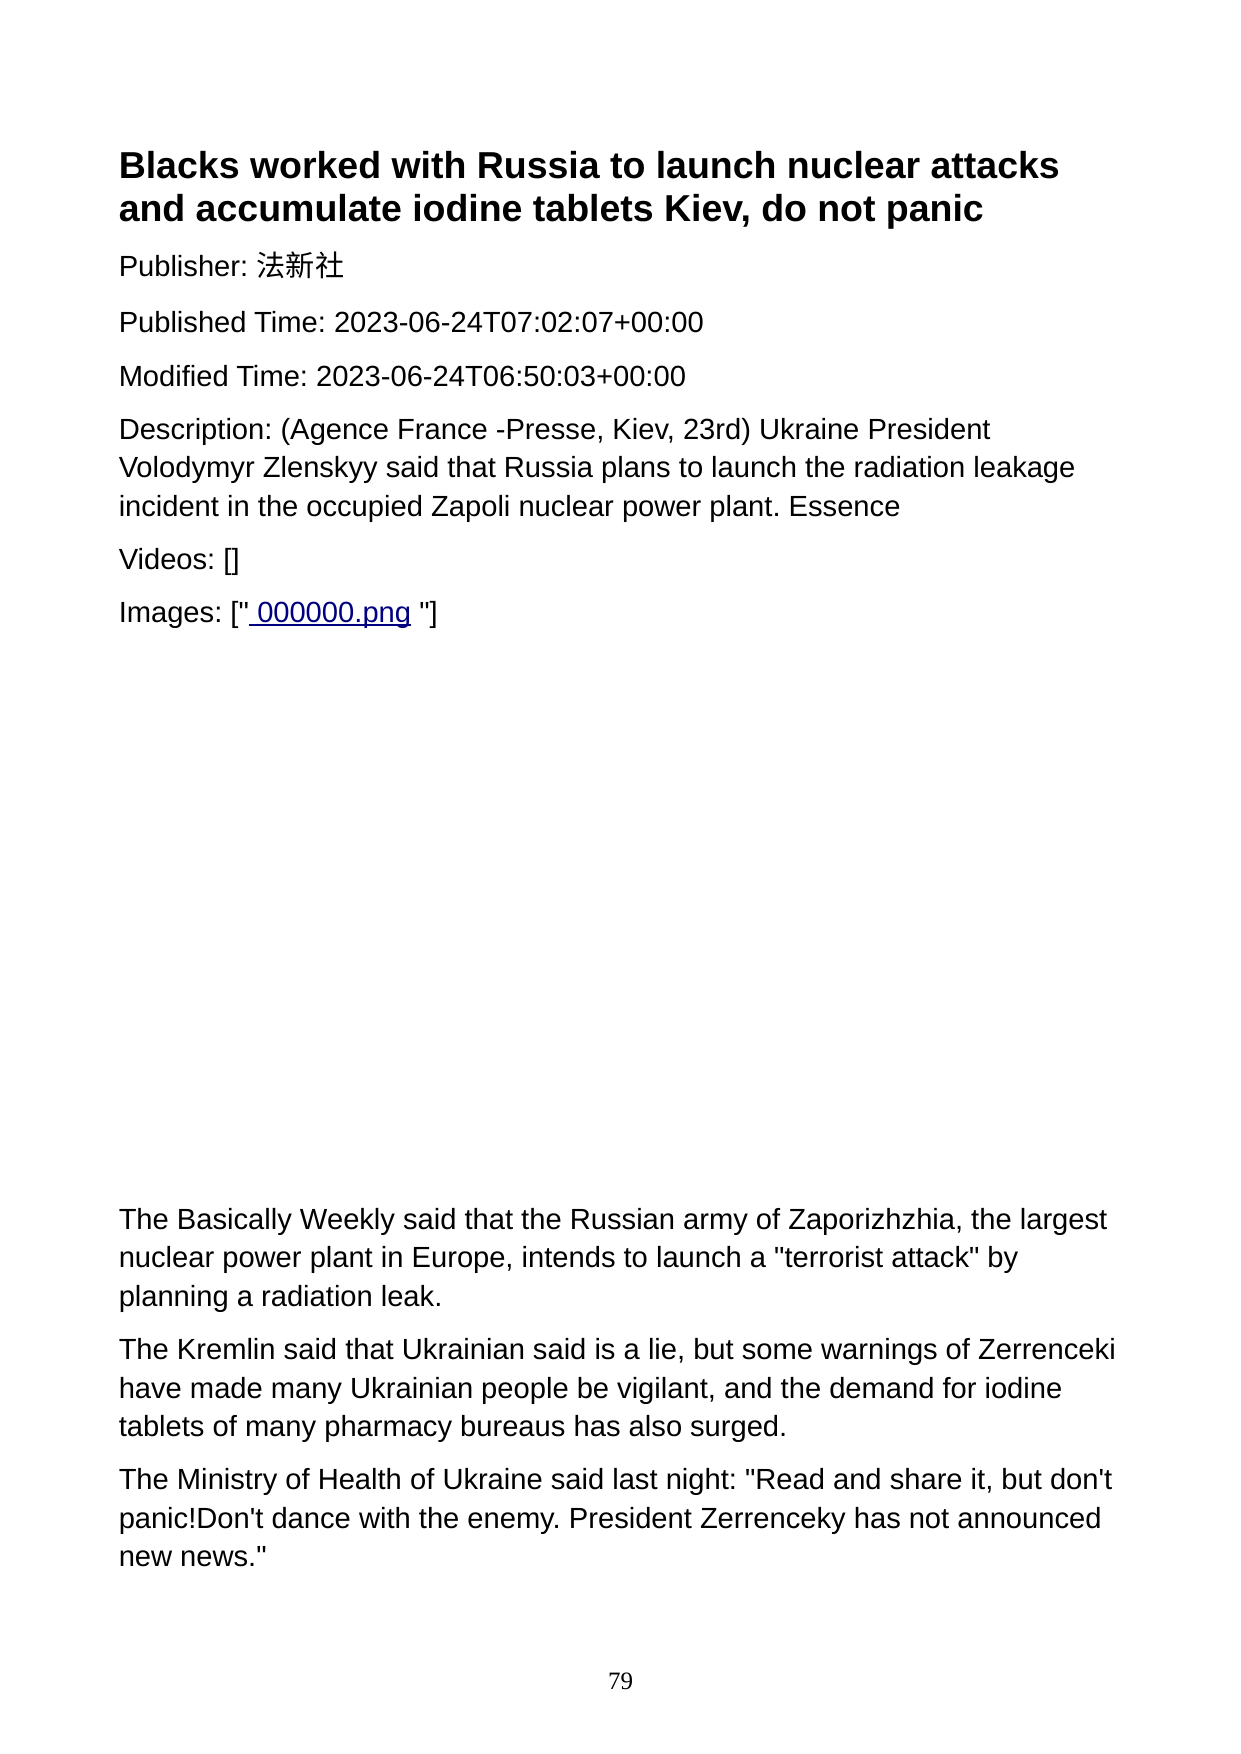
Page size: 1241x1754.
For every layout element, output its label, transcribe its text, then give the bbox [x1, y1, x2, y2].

text Images: [" 000000.png "] [118, 595, 1122, 628]
subtitle Blacks worked with Russia to launch nuclear attacks and accumulate iodine tablets Kiev, do not panic [118, 143, 1122, 230]
text Description: (Agence France -Presse, Kiev, 23rd) Ukraine President Volodymyr Zlenskyy said that Russia plans to launch the radiation leakage incident in the occupied Zapoli nuclear power plant. Essence [118, 412, 1122, 522]
text Published Time: 2023-06-24T07:02:07+00:00 [118, 305, 1122, 339]
text The Ministry of Health of Ukraine said last night: "Read and share it, but don't panic!Don't dance with the enemy. President Zerrenceky has not announced new news." [118, 1462, 1122, 1573]
text Publisher: 法新社 [118, 242, 1122, 284]
text Videos: [] [118, 542, 1122, 575]
text Modified Time: 2023-06-24T06:50:03+00:00 [118, 358, 1122, 392]
text The Basically Weekly said that the Russian army of Zaporizhzhia, the largest nuclear power plant in Europe, intends to launch a "terrorist attack" by planning a radiation leak. [118, 648, 1122, 1313]
text The Kremlin said that Ukrainian said is a lie, but some warnings of Zerrenceki have made many Ukrainian people be vigilant, and the demand for iodine tablets of many pharmacy bureaus has also surged. [118, 1332, 1122, 1443]
